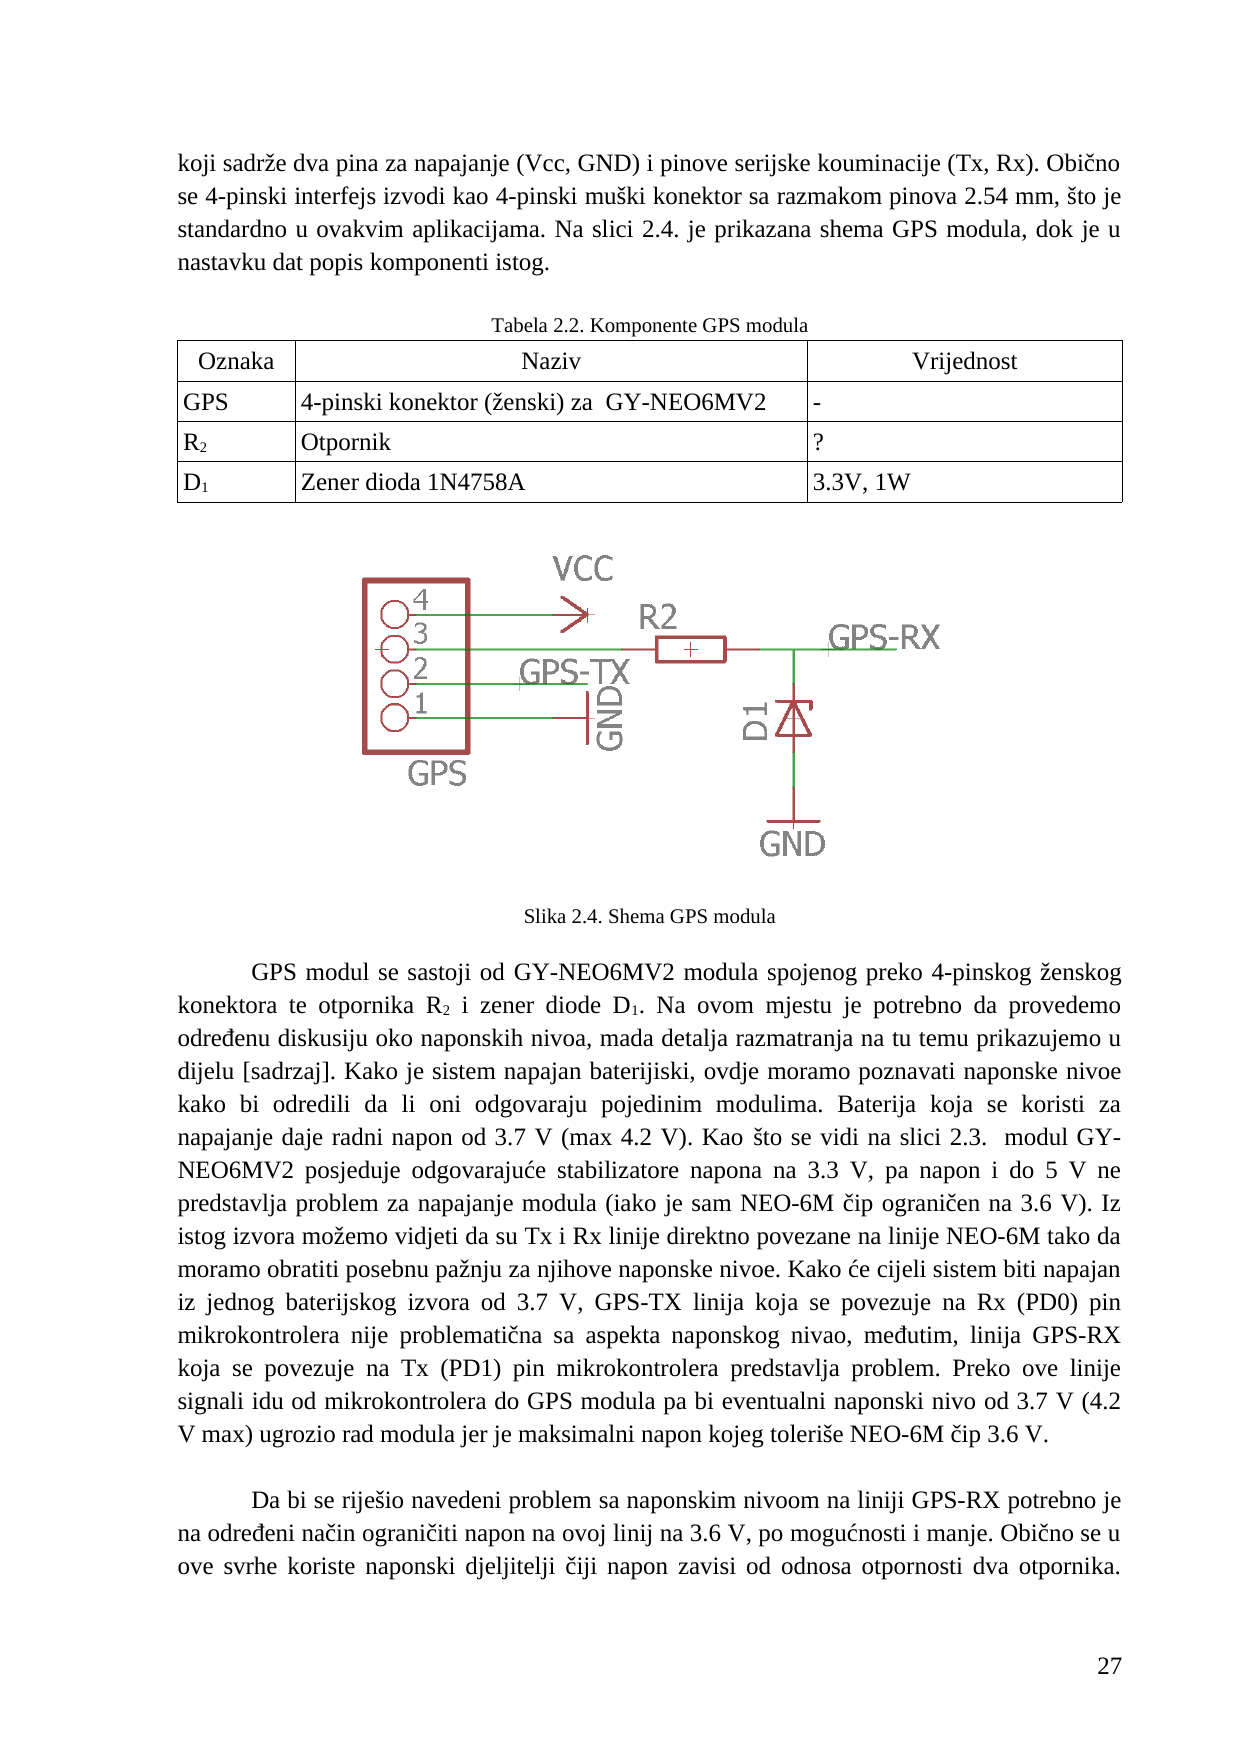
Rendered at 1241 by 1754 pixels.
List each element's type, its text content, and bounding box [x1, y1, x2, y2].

table_cell 3.3V, 1W [808, 462, 1122, 502]
text Tabela 2.2. Komponente GPS modula [177, 313, 1122, 337]
table_cell GPS [178, 382, 295, 421]
table_header Naziv [296, 341, 807, 381]
table_cell Zener dioda 1N4758A [296, 462, 807, 502]
table_cell R2 [178, 422, 295, 461]
table_cell 4-pinski konektor (ženski) za GY-NEO6MV2 [296, 382, 807, 421]
table_header Vrijednost [808, 341, 1122, 381]
text koji sadrže dva pina za napajanje (Vcc, GND) i pinove serijske kouminacije (Tx, Rx). Obično se 4-pinski interfejs izvodi kao 4-pinski muški konektor sa razmakom pinova 2.54 mm, što je standardno u ovakvim aplikacijama. Na slici 2.4. je prikazana shema GPS modula, dok je u nastavku dat popis komponenti istog. [177, 148, 1122, 276]
table_header Oznaka [178, 341, 295, 381]
table_cell Otpornik [296, 422, 807, 461]
text Slika 2.4. Shema GPS modula [177, 904, 1122, 928]
text Da bi se riješio navedeni problem sa naponskim nivoom na liniji GPS-RX potrebno je na određeni način ograničiti napon na ovoj linij na 3.6 V, po mogućnosti i manje. Obično se u ove svrhe koriste naponski djeljitelji čiji napon zavisi od odnosa otpornosti dva otpornika. [177, 1485, 1122, 1580]
picture [339, 544, 960, 867]
table_cell - [808, 382, 1122, 421]
text GPS modul se sastoji od GY-NEO6MV2 modula spojenog preko 4-pinskog ženskog konektora te otpornika R2 i zener diode D1. Na ovom mjestu je potrebno da provedemo određenu diskusiju oko naponskih nivoa, mada detalja razmatranja na tu temu prikazujemo u dijelu [sadrzaj]. Kako je sistem napajan baterijiski, ovdje moramo poznavati naponske nivoe kako bi odredili da li oni odgovaraju pojedinim modulima. Baterija koja se koristi za napajanje daje radni napon od 3.7 V (max 4.2 V). Kao što se vidi na slici 2.3. modul GY-NEO6MV2 posjeduje odgovarajuće stabilizatore napona na 3.3 V, pa napon i do 5 V ne predstavlja problem za napajanje modula (iako je sam NEO-6M čip ograničen na 3.6 V). Iz istog izvora možemo vidjeti da su Tx i Rx linije direktno povezane na linije NEO-6M tako da moramo obratiti posebnu pažnju za njihove naponske nivoe. Kako će cijeli sistem biti napajan iz jednog baterijskog izvora od 3.7 V, GPS-TX linija koja se povezuje na Rx (PD0) pin mikrokontrolera nije problematična sa aspekta naponskog nivao, međutim, linija GPS-RX koja se povezuje na Tx (PD1) pin mikrokontrolera predstavlja problem. Preko ove linije signali idu od mikrokontrolera do GPS modula pa bi eventualni naponski nivo od 3.7 V (4.2 V max) ugrozio rad modula jer je maksimalni napon kojeg toleriše NEO-6M čip 3.6 V. [177, 957, 1122, 1448]
table_cell ? [808, 422, 1122, 461]
table_cell D1 [178, 462, 295, 502]
